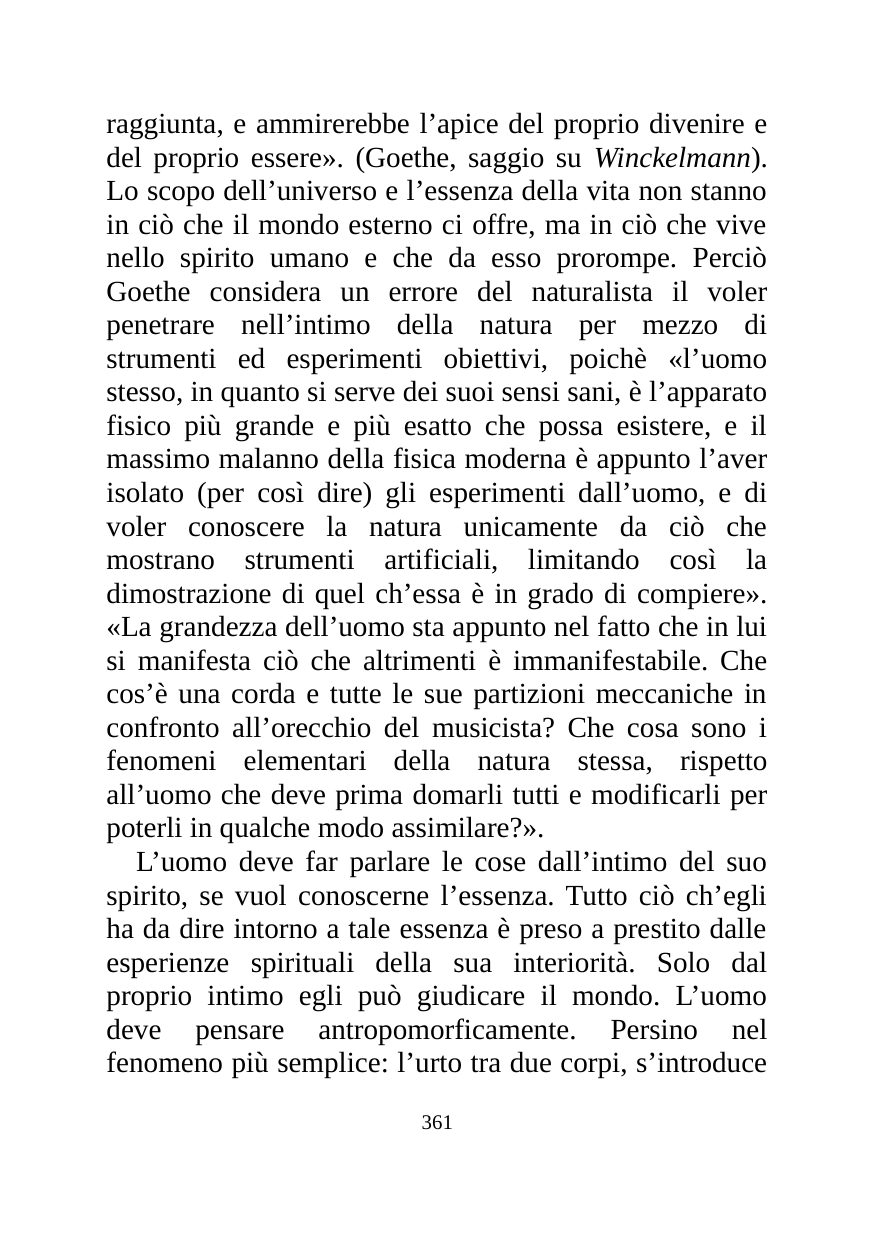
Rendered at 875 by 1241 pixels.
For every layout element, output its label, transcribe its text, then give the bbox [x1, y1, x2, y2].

text raggiunta, e ammirerebbe l’apice del proprio divenire e del proprio essere». (Goethe, saggio su Winckelmann). Lo scopo dell’universo e l’essenza della vita non stanno in ciò che il mondo esterno ci offre, ma in ciò che vive nello spirito umano e che da esso prorompe. Perciò Goethe considera un errore del naturalista il voler penetrare nell’intimo della natura per mezzo di strumenti ed esperimenti obiettivi, poichè «l’uomo stesso, in quanto si serve dei suoi sensi sani, è l’apparato fisico più grande e più esatto che possa esistere, e il massimo malanno della fisica moderna è appunto l’aver isolato (per così dire) gli esperimenti dall’uomo, e di voler conoscere la natura unicamente da ciò che mostrano strumenti artificiali, limitando così la dimostrazione di quel ch’essa è in grado di compiere». «La grandezza dell’uomo sta appunto nel fatto che in lui si manifesta ciò che altrimenti è immanifestabile. Che cos’è una corda e tutte le sue partizioni meccaniche in confronto all’orecchio del musicista? Che cosa sono i fenomeni elementari della natura stessa, rispetto all’uomo che deve prima domarli tutti e modificarli per poterli in qualche modo assimilare?». [106, 106, 768, 844]
text L’uomo deve far parlare le cose dall’intimo del suo spirito, se vuol conoscerne l’essenza. Tutto ciò ch’egli ha da dire intorno a tale essenza è preso a prestito dalle esperienze spirituali della sua interiorità. Solo dal proprio intimo egli può giudicare il mondo. L’uomo deve pensare antropomorficamente. Persino nel fenomeno più semplice: l’urto tra due corpi, s’introduce [106, 844, 768, 1079]
